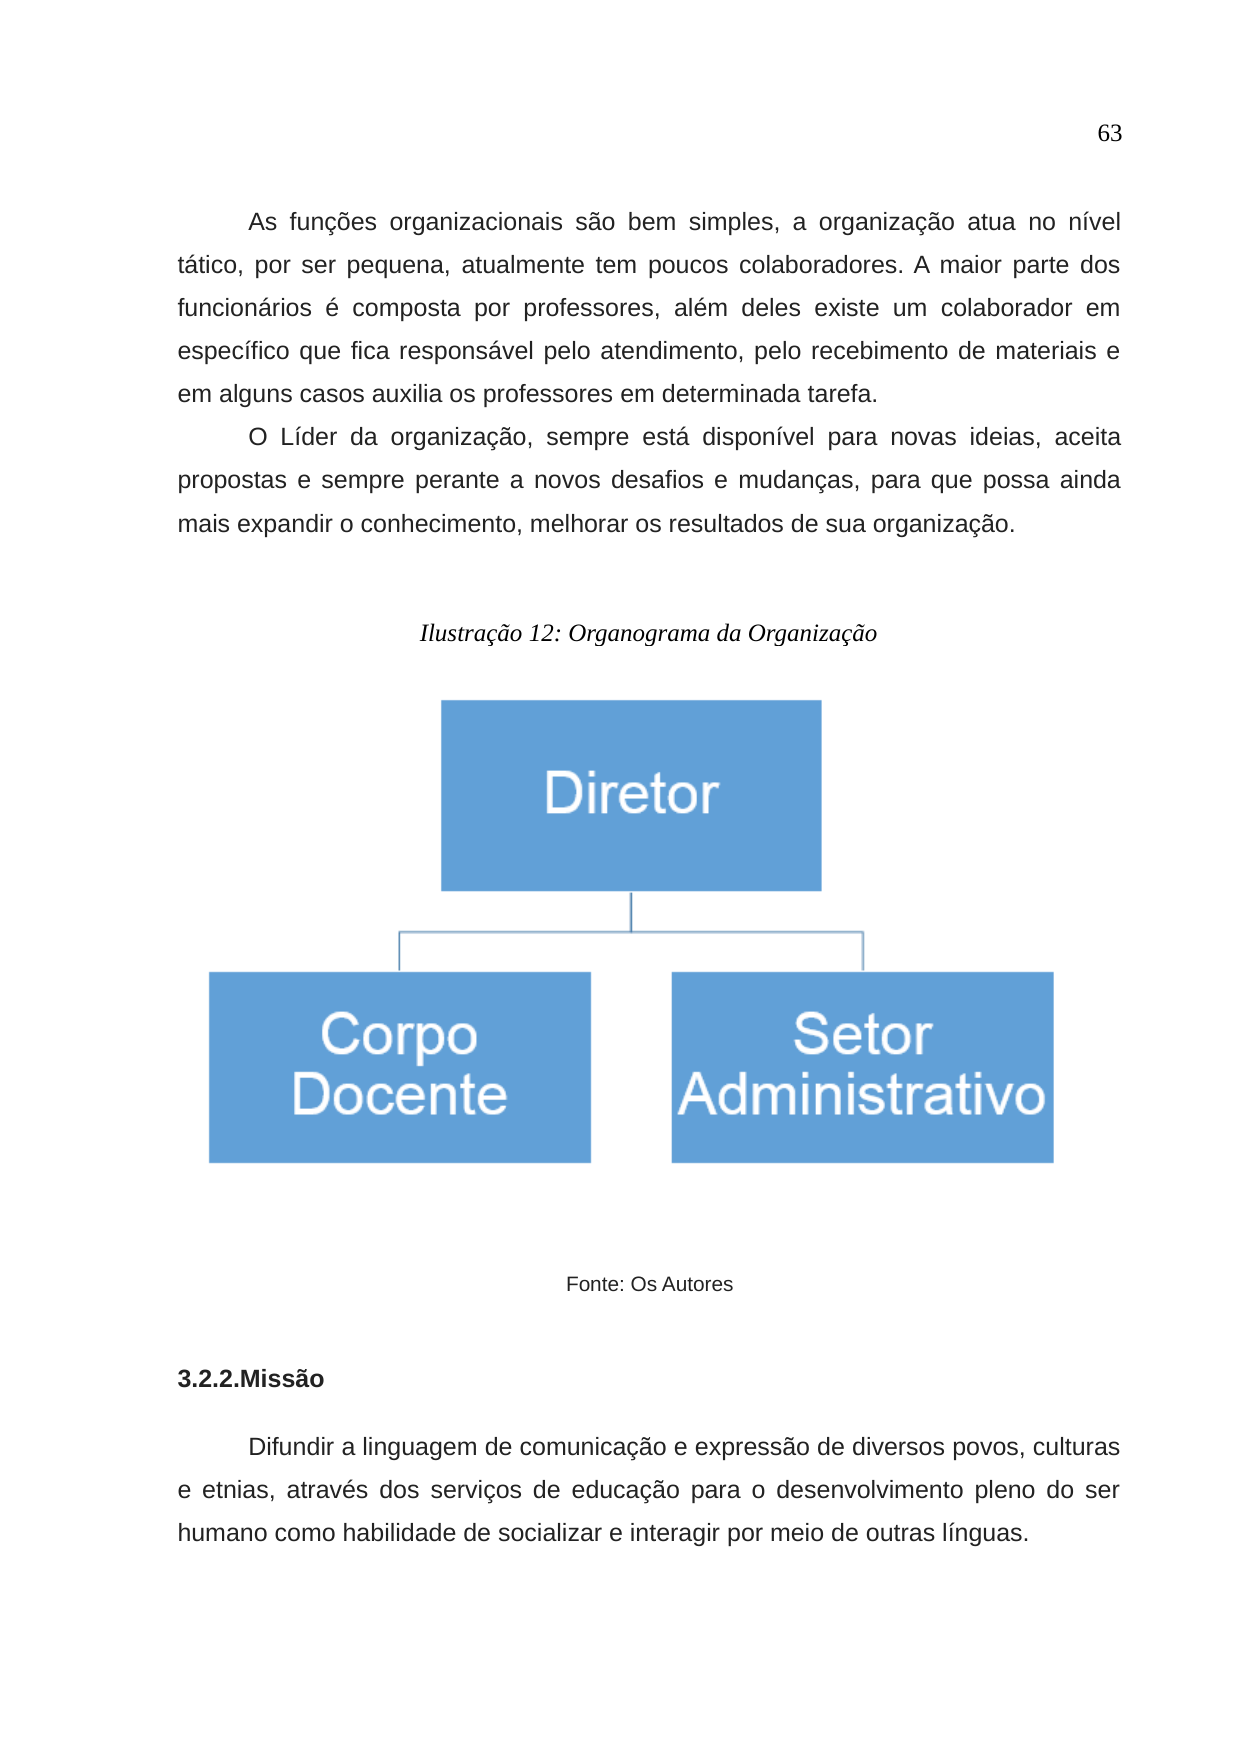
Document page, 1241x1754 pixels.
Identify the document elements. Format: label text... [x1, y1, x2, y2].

text Fonte: Os Autores [177, 1272, 1122, 1296]
text Difundir a linguagem de comunicação e expressão de diversos povos, culturas e etnias, através dos serviços de educação para o desenvolvimento pleno do ser humano como habilidade de socializar e interagir por meio de outras línguas. [177, 1431, 1122, 1546]
subtitle 3.2.2.Missão [177, 1363, 1122, 1392]
text [177, 605, 1122, 618]
text O Líder da organização, sempre está disponível para novas ideias, aceita propostas e sempre perante a novos desafios e mudanças, para que possa ainda mais expandir o conhecimento, melhorar os resultados de sua organização. [177, 422, 1122, 537]
picture [177, 646, 1123, 1272]
text As funções organizacionais são bem simples, a organização atua no nível tático, por ser pequena, atualmente tem poucos colaboradores. A maior parte dos funcionários é composta por professores, além deles existe um colaborador em específico que fica responsável pelo atendimento, pelo recebimento de materiais e em alguns casos auxilia os professores em determinada tarefa. [177, 207, 1122, 408]
text Ilustração 12: Organograma da Organização [177, 618, 1122, 646]
